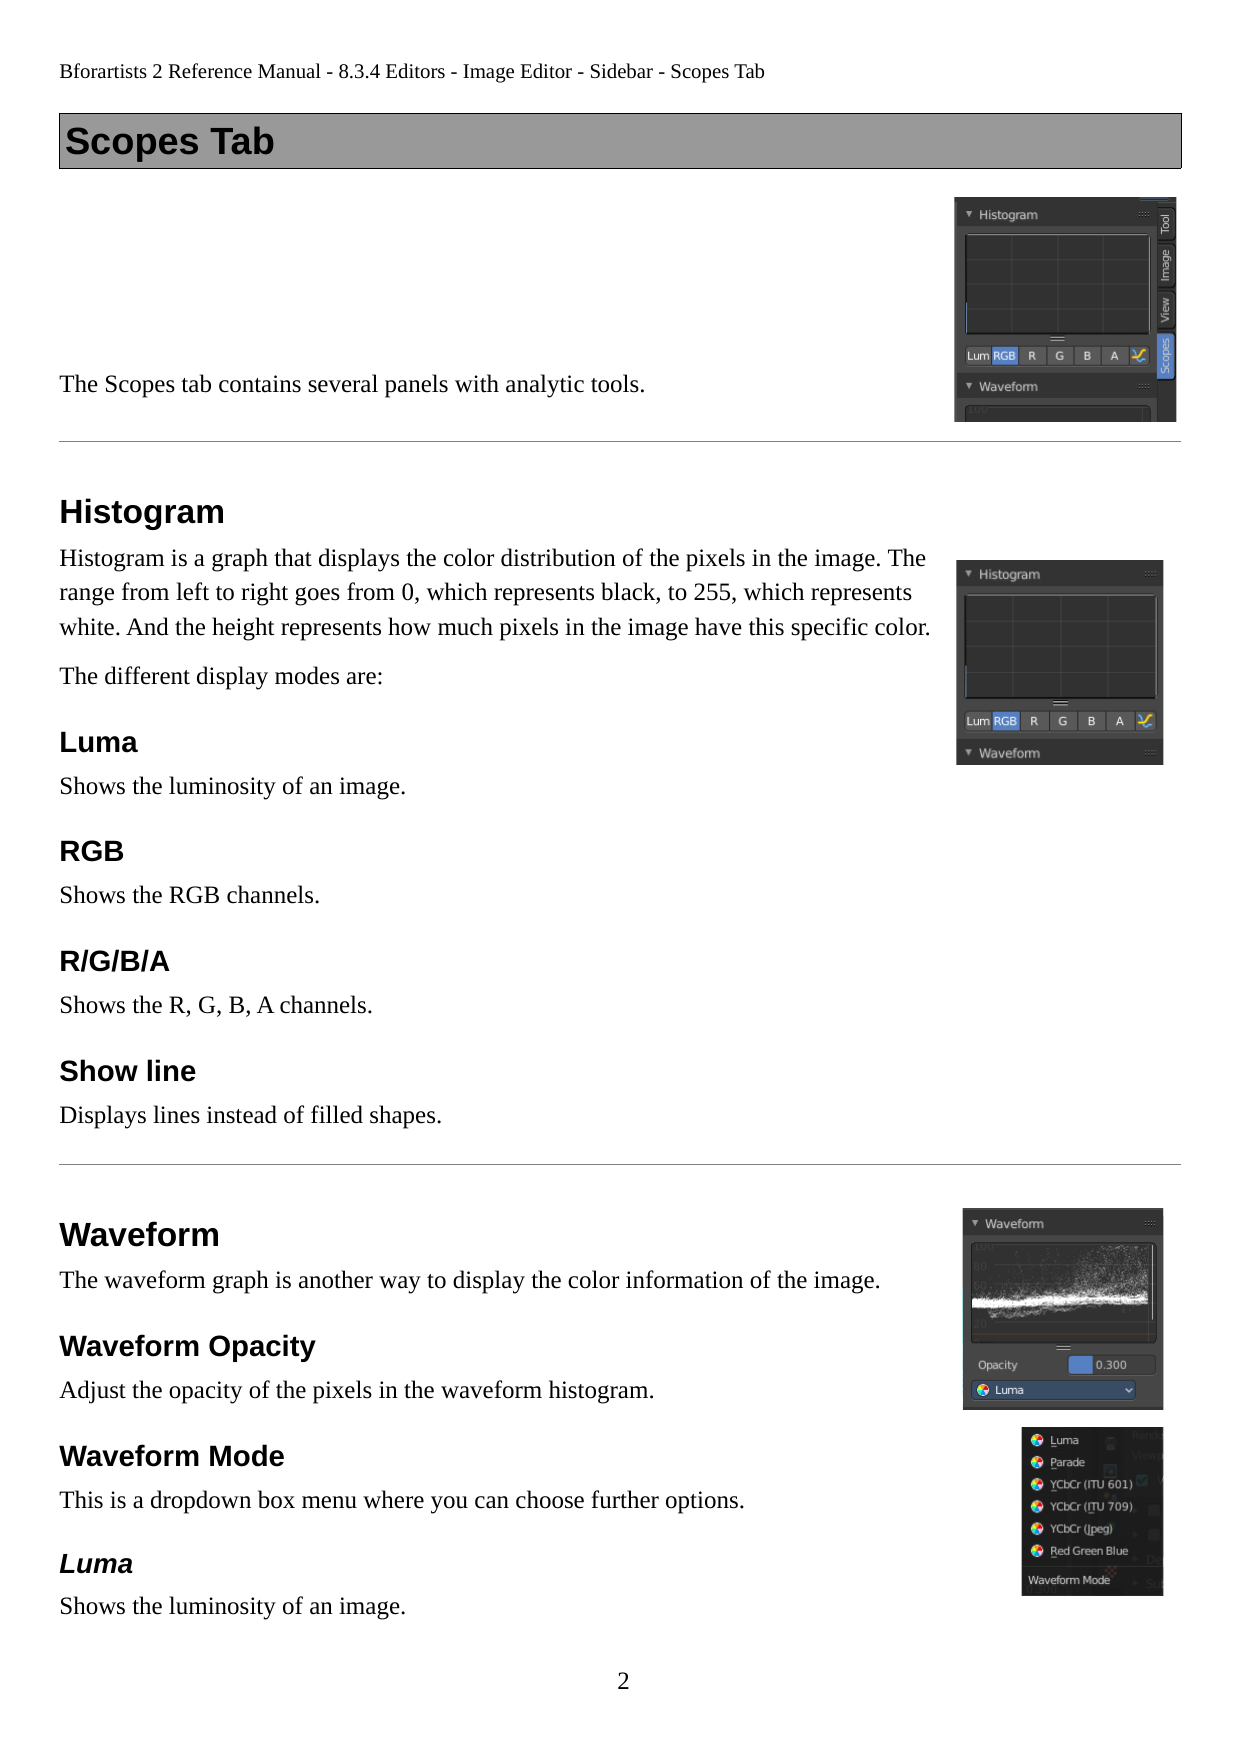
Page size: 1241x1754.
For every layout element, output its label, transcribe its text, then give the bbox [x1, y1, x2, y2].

picture [1021, 1427, 1164, 1596]
picture [962, 1208, 1164, 1410]
text Histogram is a graph that displays the color distribution of the pixels in the image. The range from left to right goes from 0, which represents black, to 255, which represents white. And the height represents how much pixels in the image have this specific color. [59, 543, 1181, 641]
subtitle RGB [59, 834, 1181, 868]
text Shows the luminosity of an image. [59, 771, 1181, 799]
text Adjust the opacity of the pixels in the waveform histogram. [59, 1376, 962, 1404]
subtitle Show line [59, 1054, 1181, 1088]
text This is a dropdown box menu where you can choose further options. [59, 1485, 1021, 1514]
subtitle [1164, 1214, 1181, 1253]
text The Scopes tab contains several panels with analytic tools. [59, 369, 954, 398]
text Shows the RGB channels. [59, 881, 1181, 909]
subtitle R/G/B/A [59, 944, 1181, 978]
subtitle Waveform Opacity [59, 1329, 962, 1363]
subtitle [1164, 1547, 1181, 1579]
subtitle [1164, 1439, 1181, 1473]
text The waveform graph is another way to display the color information of the image. [59, 1266, 962, 1294]
subtitle Histogram [59, 492, 1181, 530]
subtitle [1164, 1329, 1181, 1363]
subtitle Luma [59, 1547, 1021, 1579]
picture [954, 197, 1177, 422]
subtitle [1164, 724, 1181, 758]
picture [956, 560, 1164, 765]
text Displays lines instead of filled shapes. [59, 1100, 1181, 1129]
table_header Scopes Tab [60, 114, 1181, 168]
subtitle Luma [59, 724, 956, 758]
text Shows the R, G, B, A channels. [59, 991, 1181, 1019]
text The different display modes are: [59, 661, 956, 689]
subtitle Waveform Mode [59, 1439, 1021, 1473]
subtitle Waveform [59, 1214, 962, 1253]
text Shows the luminosity of an image. [59, 1591, 1181, 1620]
